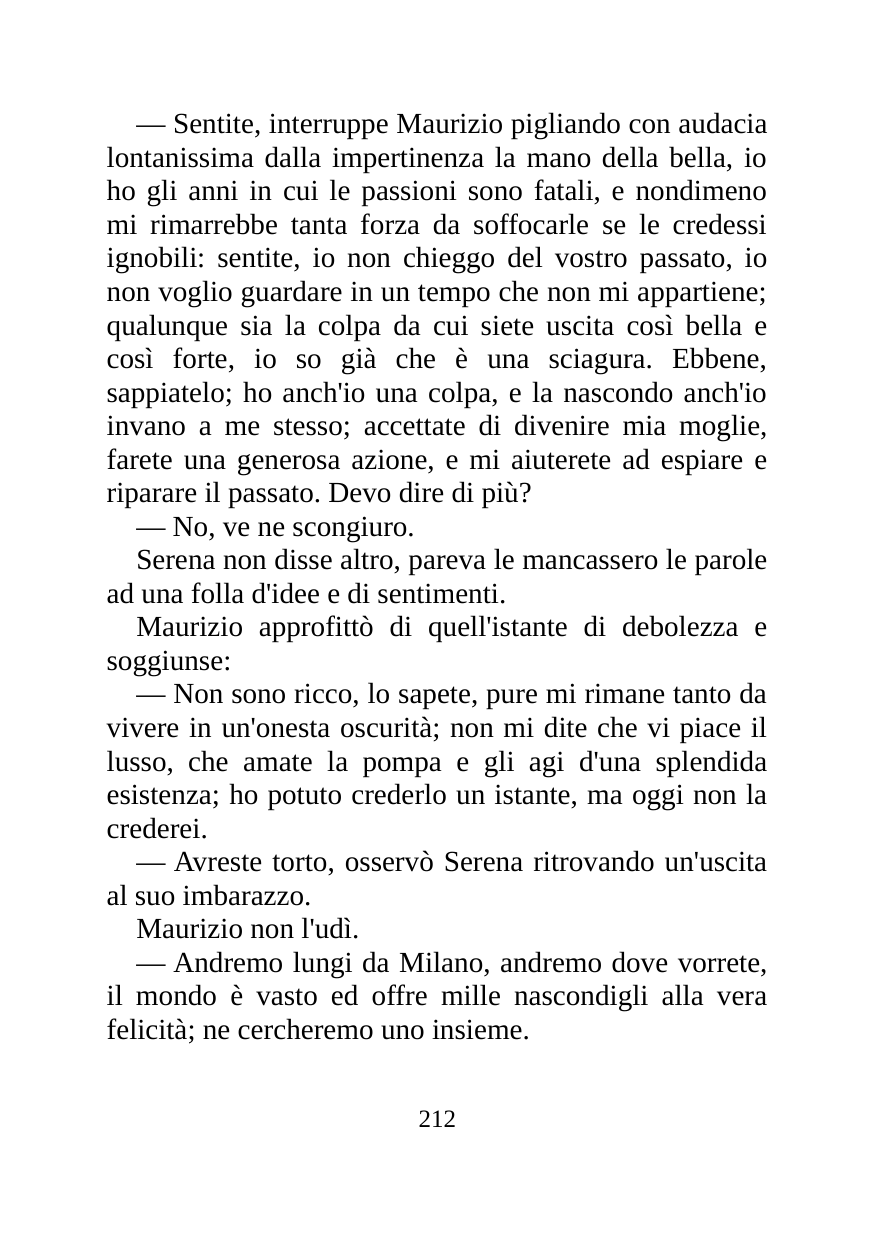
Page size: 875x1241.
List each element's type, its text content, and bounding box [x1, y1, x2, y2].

text Serena non disse altro, pareva le mancassero le parole ad una folla d'idee e di sentimenti. [106, 542, 768, 609]
text Maurizio non l'udì. [106, 911, 768, 945]
text — Avreste torto, osservò Serena ritrovando un'uscita al suo imbarazzo. [106, 844, 768, 911]
text — Non sono ricco, lo sapete, pure mi rimane tanto da vivere in un'onesta oscurità; non mi dite che vi piace il lusso, che amate la pompa e gli agi d'una splendida esistenza; ho potuto crederlo un istante, ma oggi non la crederei. [106, 677, 768, 844]
text — Andremo lungi da Milano, andremo dove vorrete, il mondo è vasto ed offre mille nascondigli alla vera felicità; ne cercheremo uno insieme. [106, 945, 768, 1046]
text — Sentite, interruppe Maurizio pigliando con audacia lontanissima dalla impertinenza la mano della bella, io ho gli anni in cui le passioni sono fatali, e nondimeno mi rimarrebbe tanta forza da soffocarle se le credessi ignobili: sentite, io non chieggo del vostro passato, io non voglio guardare in un tempo che non mi appartiene; qualunque sia la colpa da cui siete uscita così bella e così forte, io so già che è una sciagura. Ebbene, sappiatelo; ho anch'io una colpa, e la nascondo anch'io invano a me stesso; accettate di divenire mia moglie, farete una generosa azione, e mi aiuterete ad espiare e riparare il passato. Devo dire di più? [106, 106, 768, 509]
text — No, ve ne scongiuro. [106, 509, 768, 542]
text Maurizio approfittò di quell'istante di debolezza e soggiunse: [106, 609, 768, 677]
